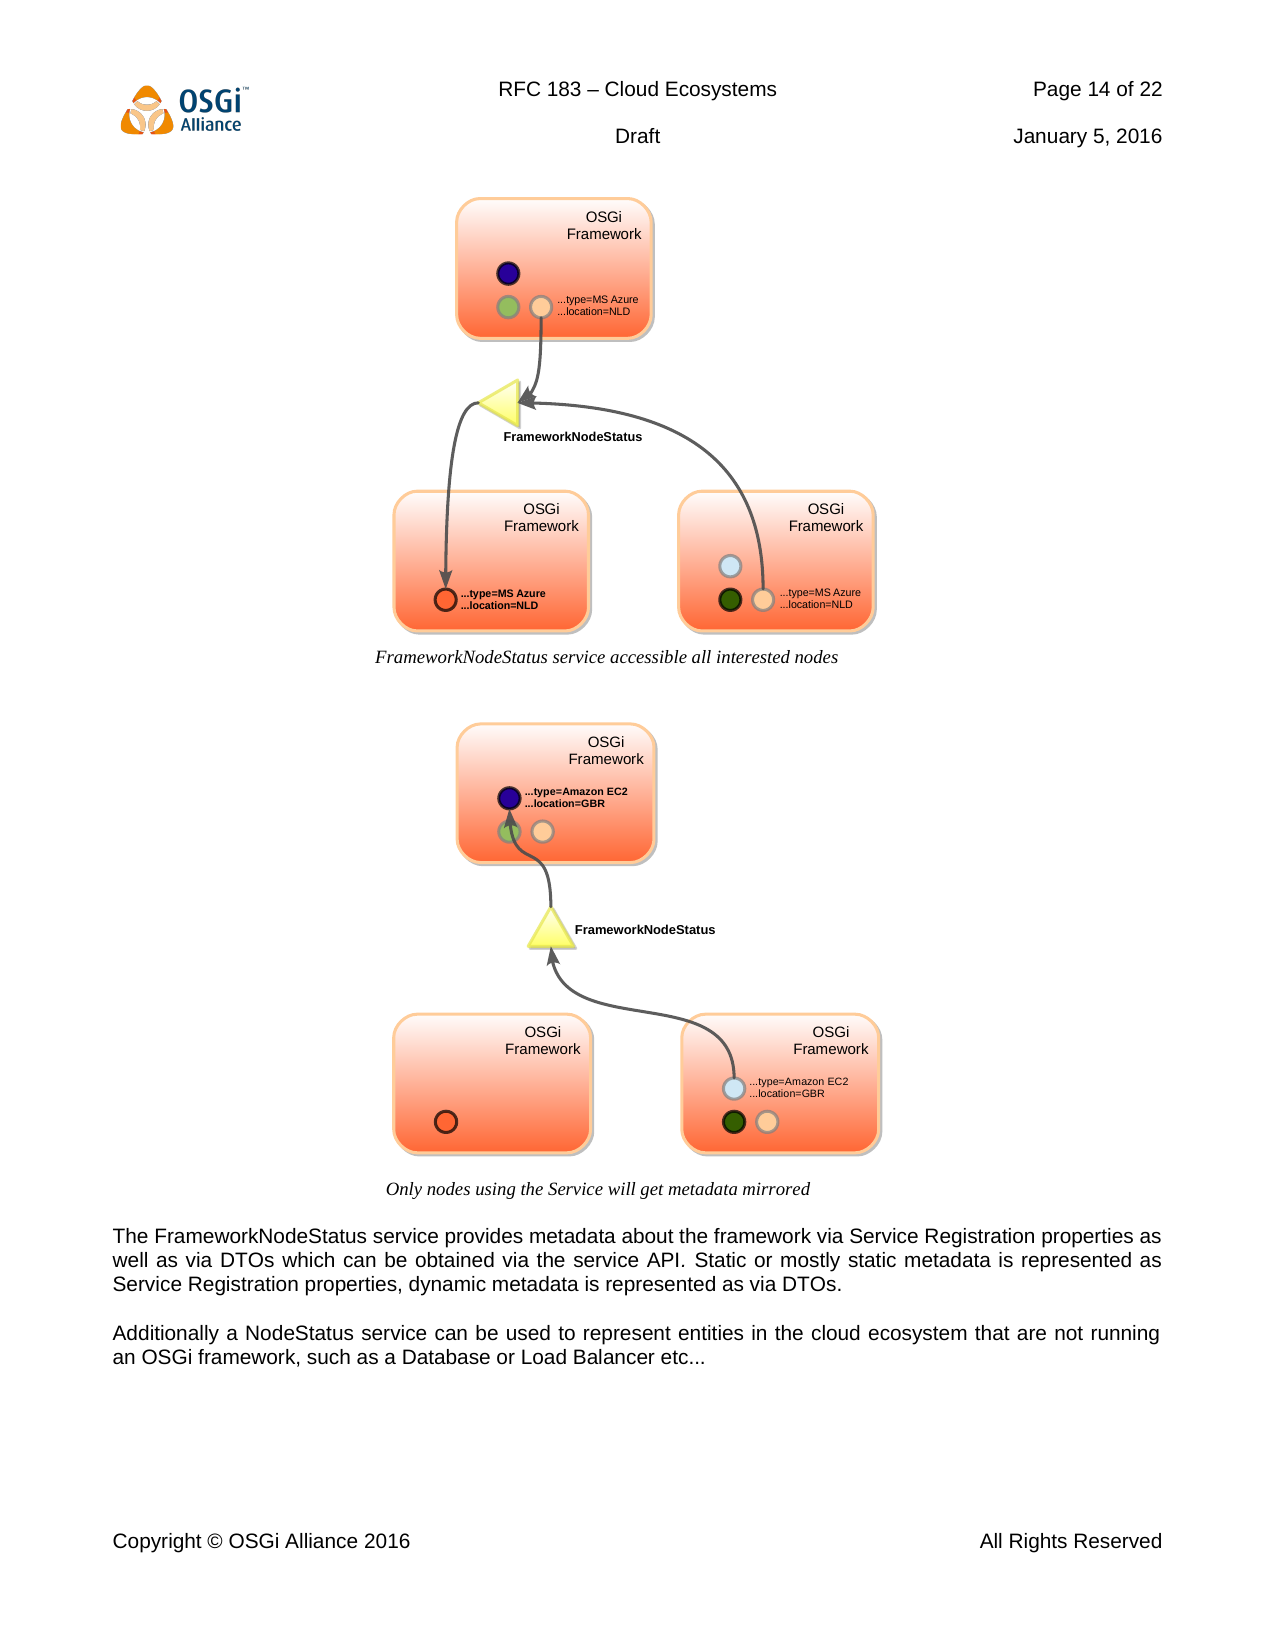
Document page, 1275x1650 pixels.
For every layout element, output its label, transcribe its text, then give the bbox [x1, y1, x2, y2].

text Only nodes using the Service will get metadata mirrored [386, 704, 889, 1199]
picture [113, 78, 257, 142]
text Additionally a NodeStatus service can be used to represent entities in the cloud ecosystem that are not running an OSGi framework, such as a Database or Load Balancer etc... [112, 1321, 1162, 1369]
text FrameworkNodeStatus service accessible all interested nodes [375, 171, 900, 667]
text The FrameworkNodeStatus service provides metadata about the framework via Service Registration properties as well as via DTOs which can be obtained via the service API. Static or mostly static metadata is represented as Service Registration properties, dynamic metadata is represented as via DTOs. [112, 1224, 1162, 1296]
